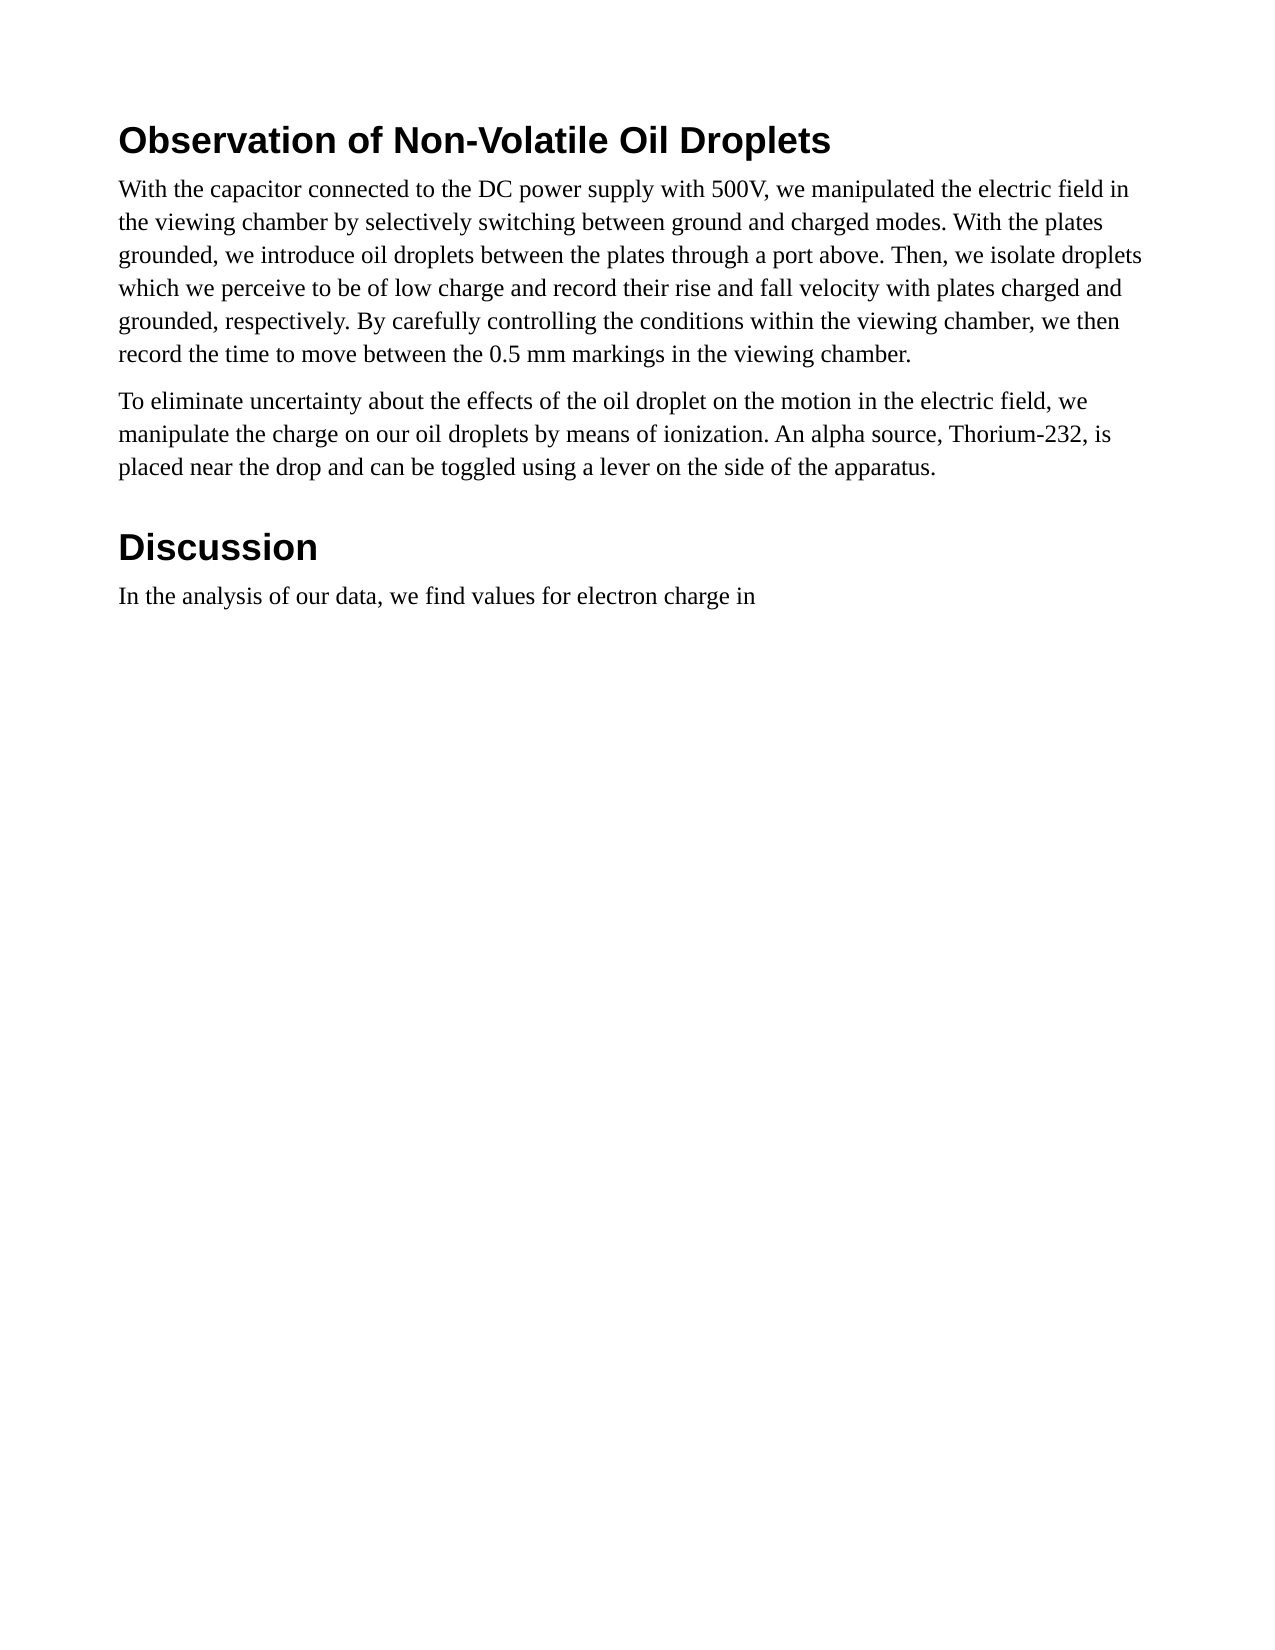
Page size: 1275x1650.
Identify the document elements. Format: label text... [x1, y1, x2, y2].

subtitle Discussion [118, 525, 1157, 568]
text With the capacitor connected to the DC power supply with 500V, we manipulated the electric field in the viewing chamber by selectively switching between ground and charged modes. With the plates grounded, we introduce oil droplets between the plates through a port above. Then, we isolate droplets which we perceive to be of low charge and record their rise and fall velocity with plates charged and grounded, respectively. By carefully controlling the conditions within the viewing chamber, we then record the time to move between the 0.5 mm markings in the viewing chamber. [118, 174, 1157, 368]
subtitle Observation of Non-Volatile Oil Droplets [118, 118, 1157, 161]
text In the analysis of our data, we find values for electron charge in [118, 581, 1157, 609]
text To eliminate uncertainty about the effects of the oil droplet on the motion in the electric field, we manipulate the charge on our oil droplets by means of ionization. An alpha source, Thorium-232, is placed near the drop and can be toggled using a lever on the side of the apparatus. [118, 386, 1157, 481]
